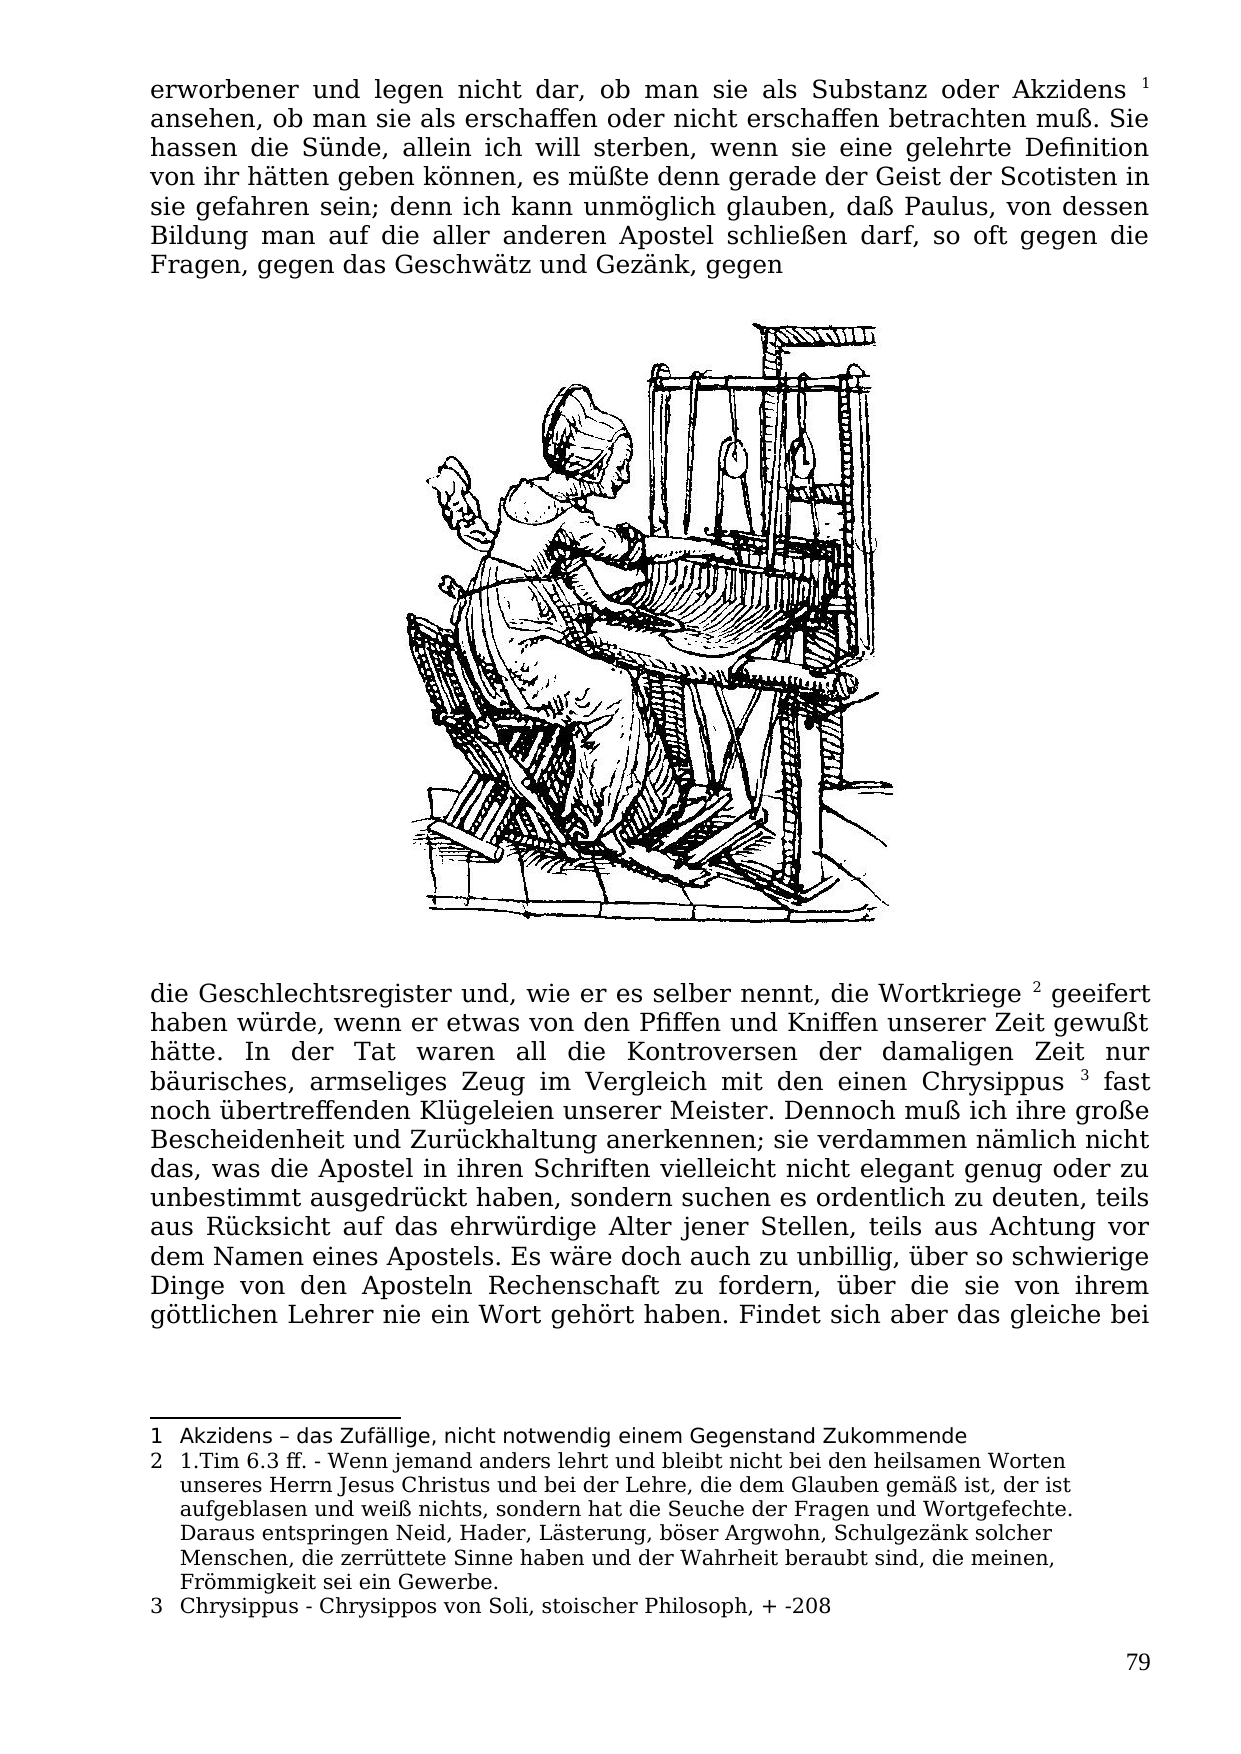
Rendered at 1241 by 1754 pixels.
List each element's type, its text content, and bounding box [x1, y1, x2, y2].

picture [341, 279, 959, 959]
text erworbener und legen nicht dar, ob man sie als Substanz oder Akzidens ansehen, ob man sie als erschaffen oder nicht erschaffen betrachten muß. Sie hassen die Sünde, allein ich will sterben, wenn sie eine gelehrte Definition von ihr hätten geben können, es müßte denn gerade der Geist der Scotisten in sie gefahren sein; denn ich kann unmöglich glauben, daß Paulus, von dessen Bildung man auf die aller anderen Apostel schließen darf, so oft gegen die Fragen, gegen das Geschwätz und Gezänk, gegen [150, 75, 1151, 279]
text Chrysippus - Chrysippos von Soli, stoischer Philosoph, + -208 [150, 1594, 1151, 1618]
text 1.Tim 6.3 ff. - Wenn jemand anders lehrt und bleibt nicht bei den heilsamen Worten unseres Herrn Jesus Christus und bei der Lehre, die dem Glauben gemäß ist, der ist aufgeblasen und weiß nichts, sondern hat die Seuche der Fragen und Wortgefechte. Daraus entspringen Neid, Hader, Lästerung, böser Argwohn, Schulgezänk solcher Menschen, die zerrüttete Sinne haben und der Wahrheit beraubt sind, die meinen, Frömmigkeit sei ein Gewerbe. [150, 1449, 1151, 1594]
text die Geschlechtsregister und, wie er es selber nennt, die Wortkriege geeifert haben würde, wenn er etwas von den Pfiffen und Kniffen unserer Zeit gewußt hätte. In der Tat waren all die Kontroversen der damaligen Zeit nur bäurisches, armseliges Zeug im Vergleich mit den einen Chrysippus fast noch übertreffenden Klügeleien unserer Meister. Dennoch muß ich ihre große Bescheidenheit und Zurückhaltung anerkennen; sie verdammen nämlich nicht das, was die Apostel in ihren Schriften vielleicht nicht elegant genug oder zu unbestimmt ausgedrückt haben, sondern suchen es ordentlich zu deuten, teils aus Rücksicht auf das ehrwürdige Alter jener Stellen, teils aus Achtung vor dem Namen eines Apostels. Es wäre doch auch zu unbillig, über so schwierige Dinge von den Aposteln Rechenschaft zu fordern, über die sie von ihrem göttlichen Lehrer nie ein Wort gehört haben. Findet sich aber das gleiche bei [150, 959, 1151, 1329]
text Akzidens – das Zufällige, nicht notwendig einem Gegenstand Zukommende [150, 1424, 1151, 1449]
